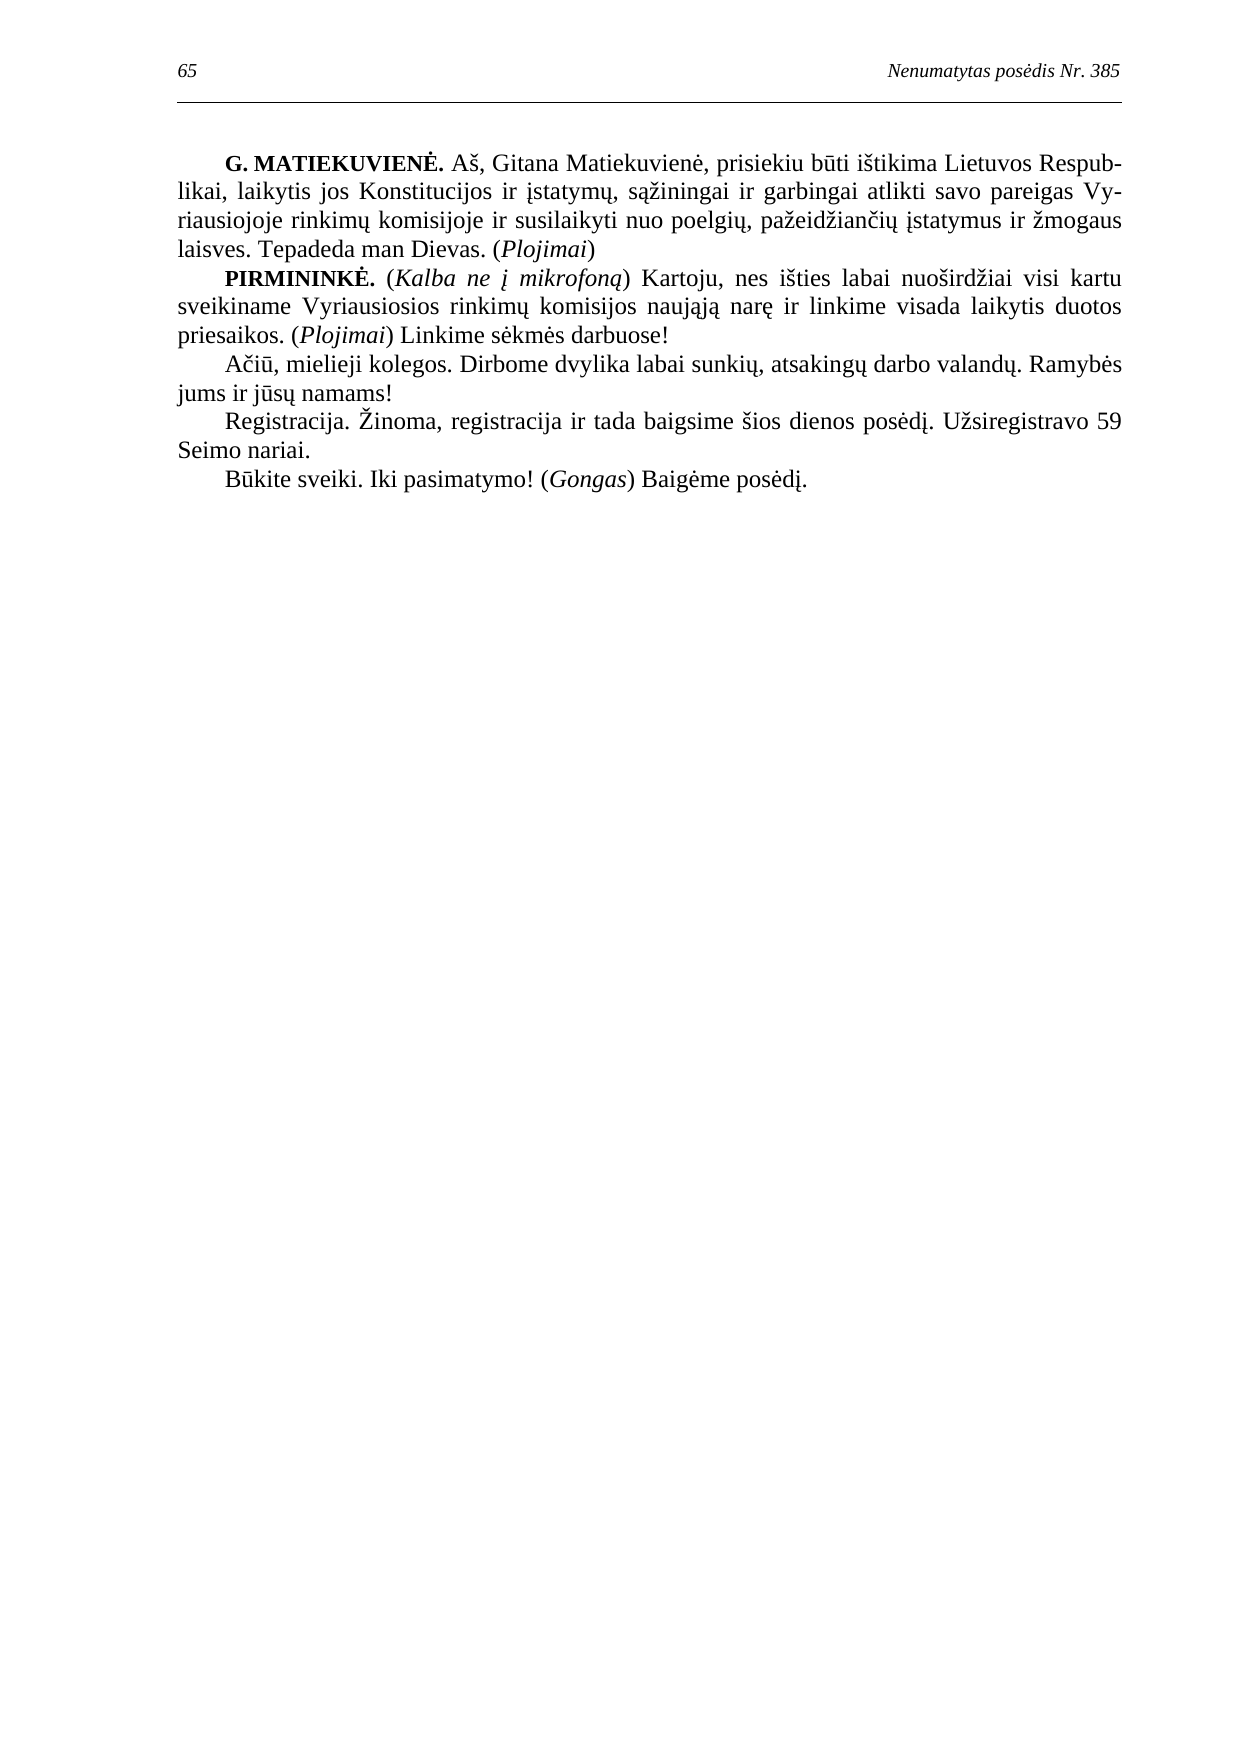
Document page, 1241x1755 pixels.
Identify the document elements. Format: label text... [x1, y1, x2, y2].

text Ačiū, mie­lie­ji ko­le­gos. Dir­bo­me dvy­li­ka la­bai sun­kių, at­sa­kin­gų dar­bo va­lan­dų. Ra­my­bės jums ir jū­sų na­mams! [177, 349, 1122, 406]
text Bū­ki­te svei­ki. Iki pa­si­ma­ty­mo! (Gon­gas) Bai­gė­me po­sė­dį. [177, 464, 1122, 493]
text G. MATIEKUVIENĖ. Aš, Gi­ta­na Ma­tie­ku­vie­nė, pri­sie­kiu bū­ti iš­ti­ki­ma Lie­tu­vos Res­pub­li­kai, lai­ky­tis jos Kon­sti­tu­ci­jos ir įsta­ty­mų, są­ži­nin­gai ir gar­bin­gai at­lik­ti sa­vo pa­rei­gas Vy­riau­sio­jo­je rin­ki­mų ko­mi­si­jo­je ir su­si­lai­ky­ti nuo po­el­gių, pa­žei­džian­čių įsta­ty­mus ir žmo­gaus lais­ves. Te­pa­de­da man Die­vas. (Plo­ji­mai) [177, 148, 1122, 263]
text PIRMININKĖ. (Kal­ba ne į mik­ro­fo­ną) Kar­to­ju, nes iš­ties la­bai nuo­šir­džiai vi­si kar­tu svei­ki­na­me Vy­riau­sio­sios rin­ki­mų ko­mi­si­jos nau­ją­ją na­rę ir lin­ki­me vi­sa­da lai­ky­tis duo­tos prie­sai­kos. (Plo­ji­mai) Lin­ki­me sėk­mės dar­buo­se! [177, 263, 1122, 349]
text Re­gist­ra­ci­ja. Ži­no­ma, re­gist­ra­ci­ja ir ta­da baig­si­me šios die­nos po­sė­dį. Už­si­re­gist­ra­vo 59 Sei­mo na­riai. [177, 406, 1122, 464]
